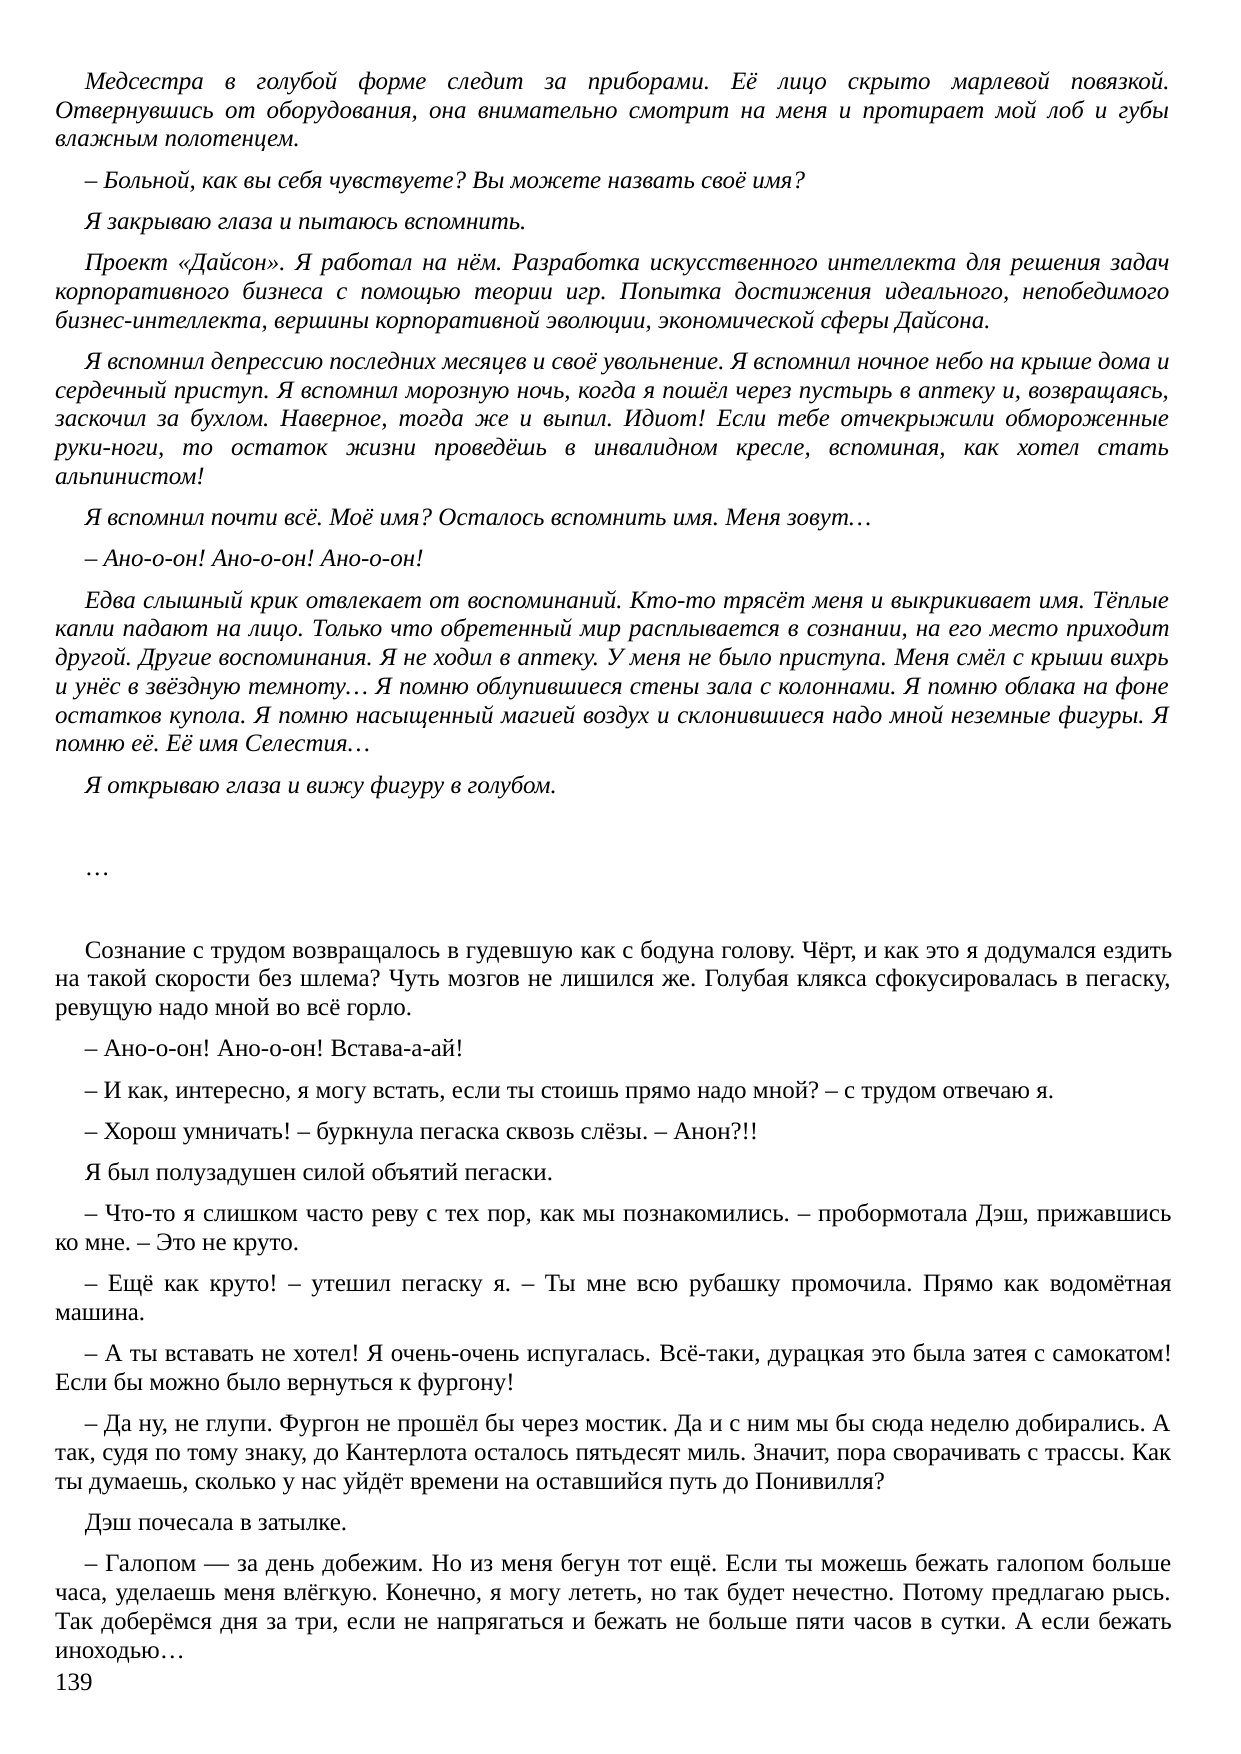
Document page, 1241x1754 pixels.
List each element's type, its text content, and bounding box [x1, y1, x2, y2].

text – Больной, как вы себя чувствуете? Вы можете назвать своё имя? [55, 165, 1173, 193]
text Я вспомнил почти всё. Моё имя? Осталось вспомнить имя. Меня зовут… [55, 502, 1173, 531]
text – Да ну, не глупи. Фургон не прошёл бы через мостик. Да и с ним мы бы сюда неделю добирались. А так, судя по тому знаку, до Кантерлота осталось пятьдесят миль. Значит, пора сворачивать с трассы. Как ты думаешь, сколько у нас уйдёт времени на оставшийся путь до Понивилля? [55, 1408, 1173, 1495]
text Едва слышный крик отвлекает от воспоминаний. Кто-то трясёт меня и выкрикивает имя. Тёплые капли падают на лицо. Только что обретенный мир расплывается в сознании, на его место приходит другой. Другие воспоминания. Я не ходил в аптеку. У меня не было приступа. Меня смёл с крыши вихрь и унёс в звёздную темноту… Я помню облупившиеся стены зала с колоннами. Я помню облака на фоне остатков купола. Я помню насыщенный магией воздух и склонившиеся надо мной неземные фигуры. Я помню её. Её имя Селестия… [55, 585, 1173, 757]
text Я был полузадушен силой объятий пегаски. [55, 1157, 1173, 1186]
text Медсестра в голубой форме следит за приборами. Её лицо скрыто марлевой повязкой. Отвернувшись от оборудования, она внимательно смотрит на меня и протирает мой лоб и губы влажным полотенцем. [55, 66, 1173, 152]
text … [55, 852, 1173, 881]
text – Что-то я слишком часто реву с тех пор, как мы познакомились. – пробормотала Дэш, прижавшись ко мне. – Это не круто. [55, 1198, 1173, 1256]
text – А ты вставать не хотел! Я очень-очень испугалась. Всё-таки, дурацкая это была затея с самокатом! Если бы можно было вернуться к фургону! [55, 1338, 1173, 1396]
text – Галопом — за день добежим. Но из меня бегун тот ещё. Если ты можешь бежать галопом больше часа, уделаешь меня влёгкую. Конечно, я могу лететь, но так будет нечестно. Потому предлагаю рысь. Так доберёмся дня за три, если не напрягаться и бежать не больше пяти часов в сутки. А если бежать иноходью… [55, 1548, 1173, 1663]
text – Ещё как круто! – утешил пегаску я. – Ты мне всю рубашку промочила. Прямо как водомётная машина. [55, 1268, 1173, 1326]
text Я открываю глаза и вижу фигуру в голубом. [55, 770, 1173, 798]
text Я закрываю глаза и пытаюсь вспомнить. [55, 206, 1173, 235]
text – Ано-о-он! Ано-о-он! Ано-о-он! [55, 543, 1173, 572]
text Дэш почесала в затылке. [55, 1507, 1173, 1536]
text Проект «Дайсон». Я работал на нём. Разработка искусственного интеллекта для решения задач корпоративного бизнеса с помощью теории игр. Попытка достижения идеального, непобедимого бизнес-интеллекта, вершины корпоративной эволюции, экономической сферы Дайсона. [55, 247, 1173, 333]
text – Ано-о-он! Ано-о-он! Встава-а-ай! [55, 1033, 1173, 1062]
text Я вспомнил депрессию последних месяцев и своё увольнение. Я вспомнил ночное небо на крыше дома и сердечный приступ. Я вспомнил морозную ночь, когда я пошёл через пустырь в аптеку и, возвращаясь, заскочил за бухлом. Наверное, тогда же и выпил. Идиот! Если тебе отчекрыжили обмороженные руки-ноги, то остаток жизни проведёшь в инвалидном кресле, вспоминая, как хотел стать альпинистом! [55, 346, 1173, 490]
text – И как, интересно, я могу встать, если ты стоишь прямо надо мной? – с трудом отвечаю я. [55, 1075, 1173, 1103]
text – Хорош умничать! – буркнула пегаска сквозь слёзы. – Анон?!! [55, 1116, 1173, 1145]
text Сознание с трудом возвращалось в гудевшую как с бодуна голову. Чёрт, и как это я додумался ездить на такой скорости без шлема? Чуть мозгов не лишился же. Голубая клякса сфокусировалась в пегаску, ревущую надо мной во всё горло. [55, 935, 1173, 1021]
